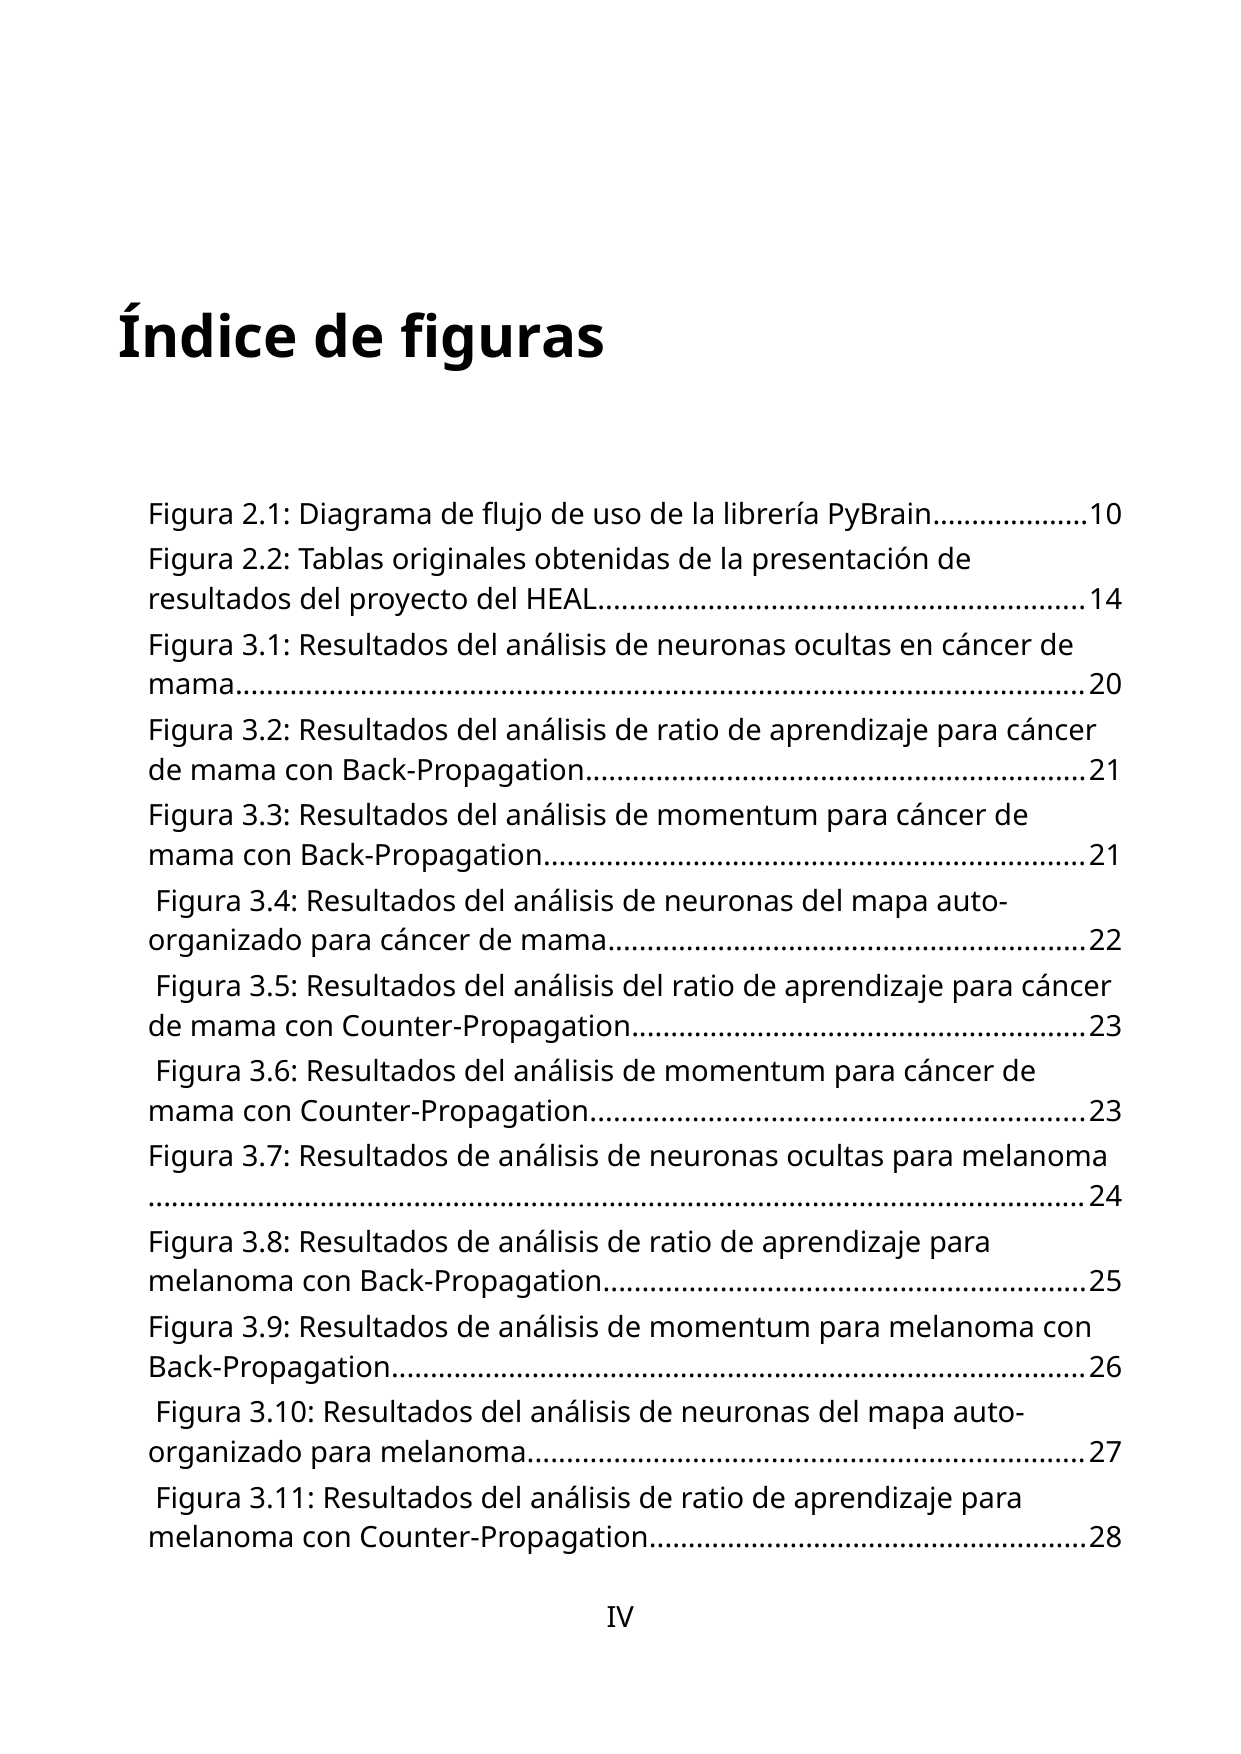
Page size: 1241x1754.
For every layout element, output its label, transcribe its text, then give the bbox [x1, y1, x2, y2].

text Figura 3.5: Resultados del análisis del ratio de aprendizaje para cáncer de mama con Counter-Propagation 23 [148, 965, 1122, 1044]
text Figura 3.4: Resultados del análisis de neuronas del mapa auto-organizado para cáncer de mama 22 [148, 880, 1122, 959]
subtitle Índice de figuras [118, 295, 1122, 375]
text Figura 3.9: Resultados de análisis de momentum para melanoma con Back-Propagation 26 [148, 1306, 1122, 1386]
text Figura 2.2: Tablas originales obtenidas de la presentación de resultados del proyecto del HEAL 14 [148, 538, 1122, 618]
text Figura 3.8: Resultados de análisis de ratio de aprendizaje para melanoma con Back-Propagation 25 [148, 1221, 1122, 1300]
text Figura 3.3: Resultados del análisis de momentum para cáncer de mama con Back-Propagation 21 [148, 794, 1122, 874]
text Figura 2.1: Diagrama de flujo de uso de la librería PyBrain 10 [148, 493, 1122, 533]
text Figura 3.6: Resultados del análisis de momentum para cáncer de mama con Counter-Propagation 23 [148, 1050, 1122, 1130]
text Figura 3.11: Resultados del análisis de ratio de aprendizaje para melanoma con Counter-Propagation 28 [148, 1477, 1122, 1556]
text Figura 3.10: Resultados del análisis de neuronas del mapa auto-organizado para melanoma 27 [148, 1392, 1122, 1471]
text Figura 3.7: Resultados de análisis de neuronas ocultas para melanoma 24 [148, 1136, 1122, 1215]
text Figura 3.2: Resultados del análisis de ratio de aprendizaje para cáncer de mama con Back-Propagation 21 [148, 709, 1122, 788]
text Figura 3.1: Resultados del análisis de neuronas ocultas en cáncer de mama 20 [148, 624, 1122, 703]
